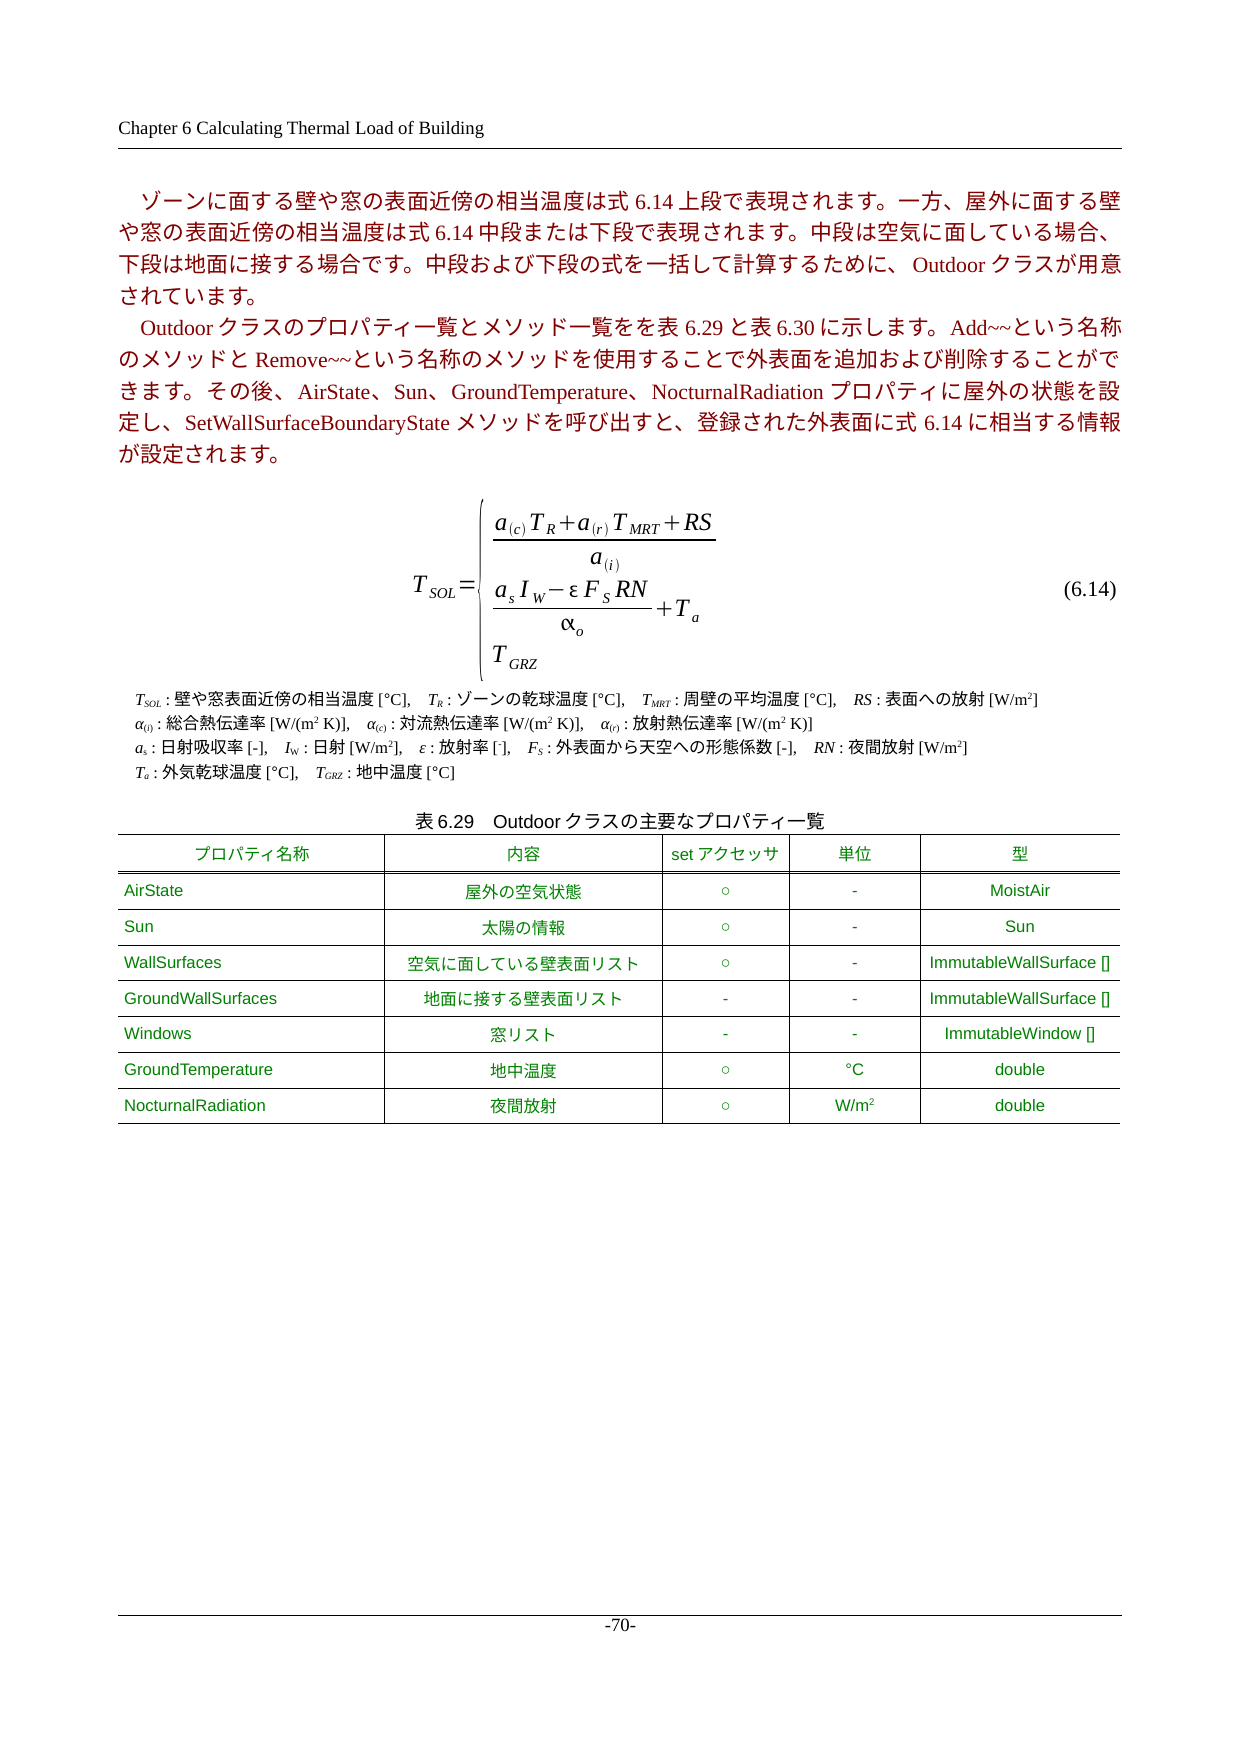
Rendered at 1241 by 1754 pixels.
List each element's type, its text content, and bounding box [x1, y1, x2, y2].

text Outdoorクラスのプロパティ一覧とメソッド一覧をを表6.29と表6.30に示します。Add~~という名称のメソッドとRemove~~という名称のメソッドを使用することで外表面を追加および削除することができます。その後、AirState、Sun、GroundTemperature、NocturnalRadiationプロパティに屋外の状態を設定し、SetWallSurfaceBoundaryStateメソッドを呼び出すと、登録された外表面に式6.14に相当する情報が設定されます。 [118, 310, 1122, 469]
table_cell 窓リスト [385, 1017, 662, 1052]
table_cell 空気に面している壁表面リスト [385, 946, 662, 980]
table_cell Sun [921, 910, 1119, 945]
table_header プロパティ名称 [118, 835, 384, 871]
table_cell ImmutableWallSurface [] [921, 981, 1119, 1016]
table_cell ○ [663, 946, 789, 980]
table_cell 太陽の情報 [385, 910, 662, 945]
table_cell - [790, 946, 920, 980]
table_cell - [663, 1017, 789, 1052]
table_cell ImmutableWallSurface [] [921, 946, 1119, 980]
table_cell - [790, 981, 920, 1016]
table_cell double [921, 1053, 1119, 1088]
table_cell - [790, 874, 920, 909]
table_cell 夜間放射 [385, 1089, 662, 1123]
table_header 内容 [385, 835, 662, 871]
table_header 単位 [790, 835, 920, 871]
text Ta : 外気乾球温度 [°C], TGRZ : 地中温度 [°C] [118, 759, 1122, 783]
table_cell MoistAir [921, 874, 1119, 909]
table_cell Windows [118, 1017, 384, 1052]
table_cell ImmutableWindow [] [921, 1017, 1119, 1052]
table_cell ○ [663, 1089, 789, 1123]
table_cell ○ [663, 1053, 789, 1088]
table_cell - [663, 981, 789, 1016]
table_header [118, 493, 1010, 686]
table_cell GroundWallSurfaces [118, 981, 384, 1016]
table_cell WallSurfaces [118, 946, 384, 980]
text 表6.29 Outdoorクラスの主要なプロパティ一覧 [118, 807, 1122, 834]
table_cell W/m2 [790, 1089, 920, 1123]
table_cell °C [790, 1053, 920, 1088]
table_cell NocturnalRadiation [118, 1089, 384, 1123]
table_cell 地中温度 [385, 1053, 662, 1088]
table_header setアクセッサ [663, 835, 789, 871]
text TSOL : 壁や窓表面近傍の相当温度 [°C], TR : ゾーンの乾球温度 [°C], TMRT : 周壁の平均温度 [°C], RS : 表面への放射 [W/m2] [118, 686, 1122, 710]
table_header (6.14) [1010, 493, 1122, 686]
table_cell - [790, 910, 920, 945]
table_cell 地面に接する壁表面リスト [385, 981, 662, 1016]
table_cell GroundTemperature [118, 1053, 384, 1088]
table_cell AirState [118, 874, 384, 909]
text ゾーンに面する壁や窓の表面近傍の相当温度は式6.14上段で表現されます。一方、屋外に面する壁や窓の表面近傍の相当温度は式6.14中段または下段で表現されます。中段は空気に面している場合、下段は地面に接する場合です。中段および下段の式を一括して計算するために、Outdoorクラスが用意されています。 [118, 184, 1122, 310]
table_cell Sun [118, 910, 384, 945]
text α(i) : 総合熱伝達率 [W/(m2 K)], α(c) : 対流熱伝達率 [W/(m2 K)], α(r) : 放射熱伝達率 [W/(m2 K)] [118, 710, 1122, 734]
table_cell double [921, 1089, 1119, 1123]
text as : 日射吸収率 [-], IW : 日射 [W/m2], ε : 放射率 [-], FS : 外表面から天空への形態係数 [-], RN : 夜間放射 [W/m2] [118, 734, 1122, 759]
table_header 型 [921, 835, 1119, 871]
table_cell - [790, 1017, 920, 1052]
table_cell 屋外の空気状態 [385, 874, 662, 909]
table_cell ○ [663, 874, 789, 909]
table_cell ○ [663, 910, 789, 945]
